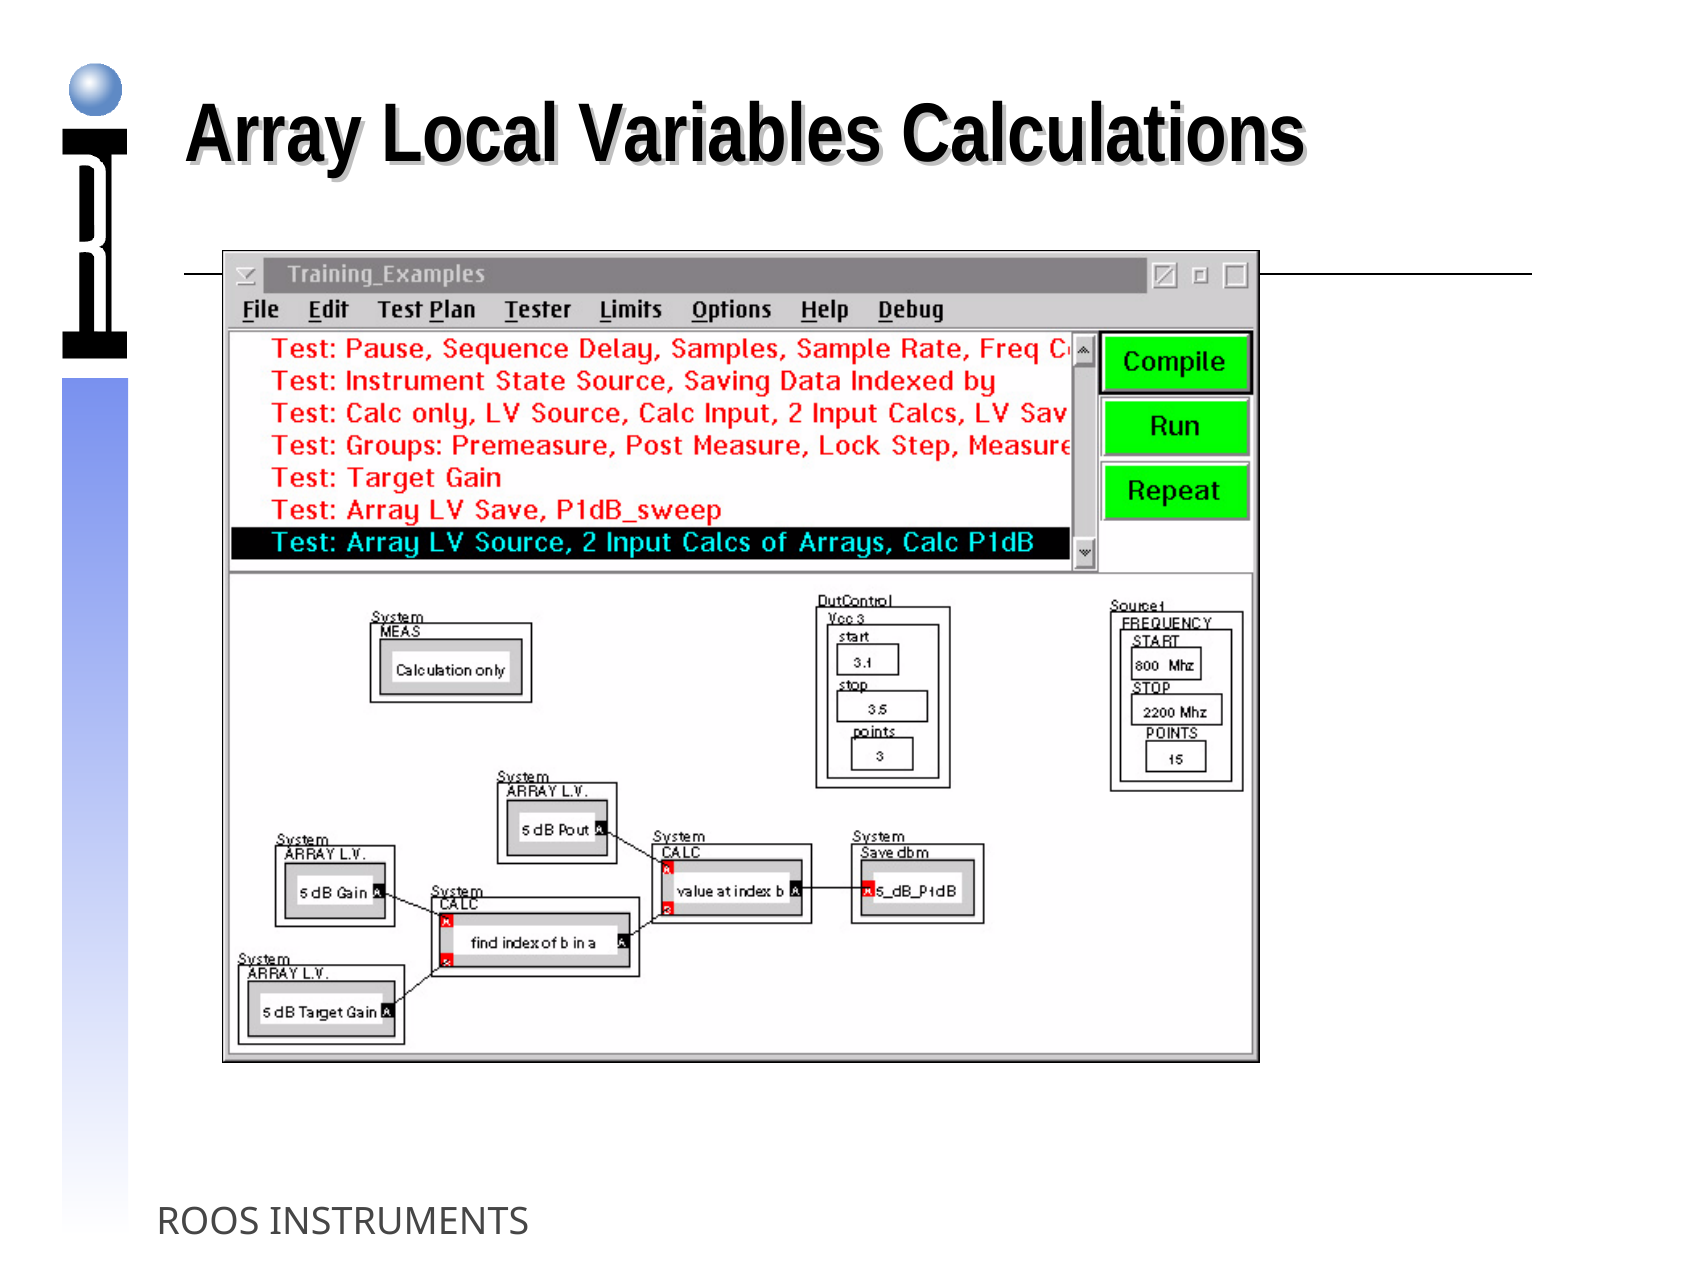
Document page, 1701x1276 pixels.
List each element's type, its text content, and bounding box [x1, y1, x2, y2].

picture [222, 250, 1260, 1063]
text_box Array Local Variables Calculations [184, 92, 1539, 268]
